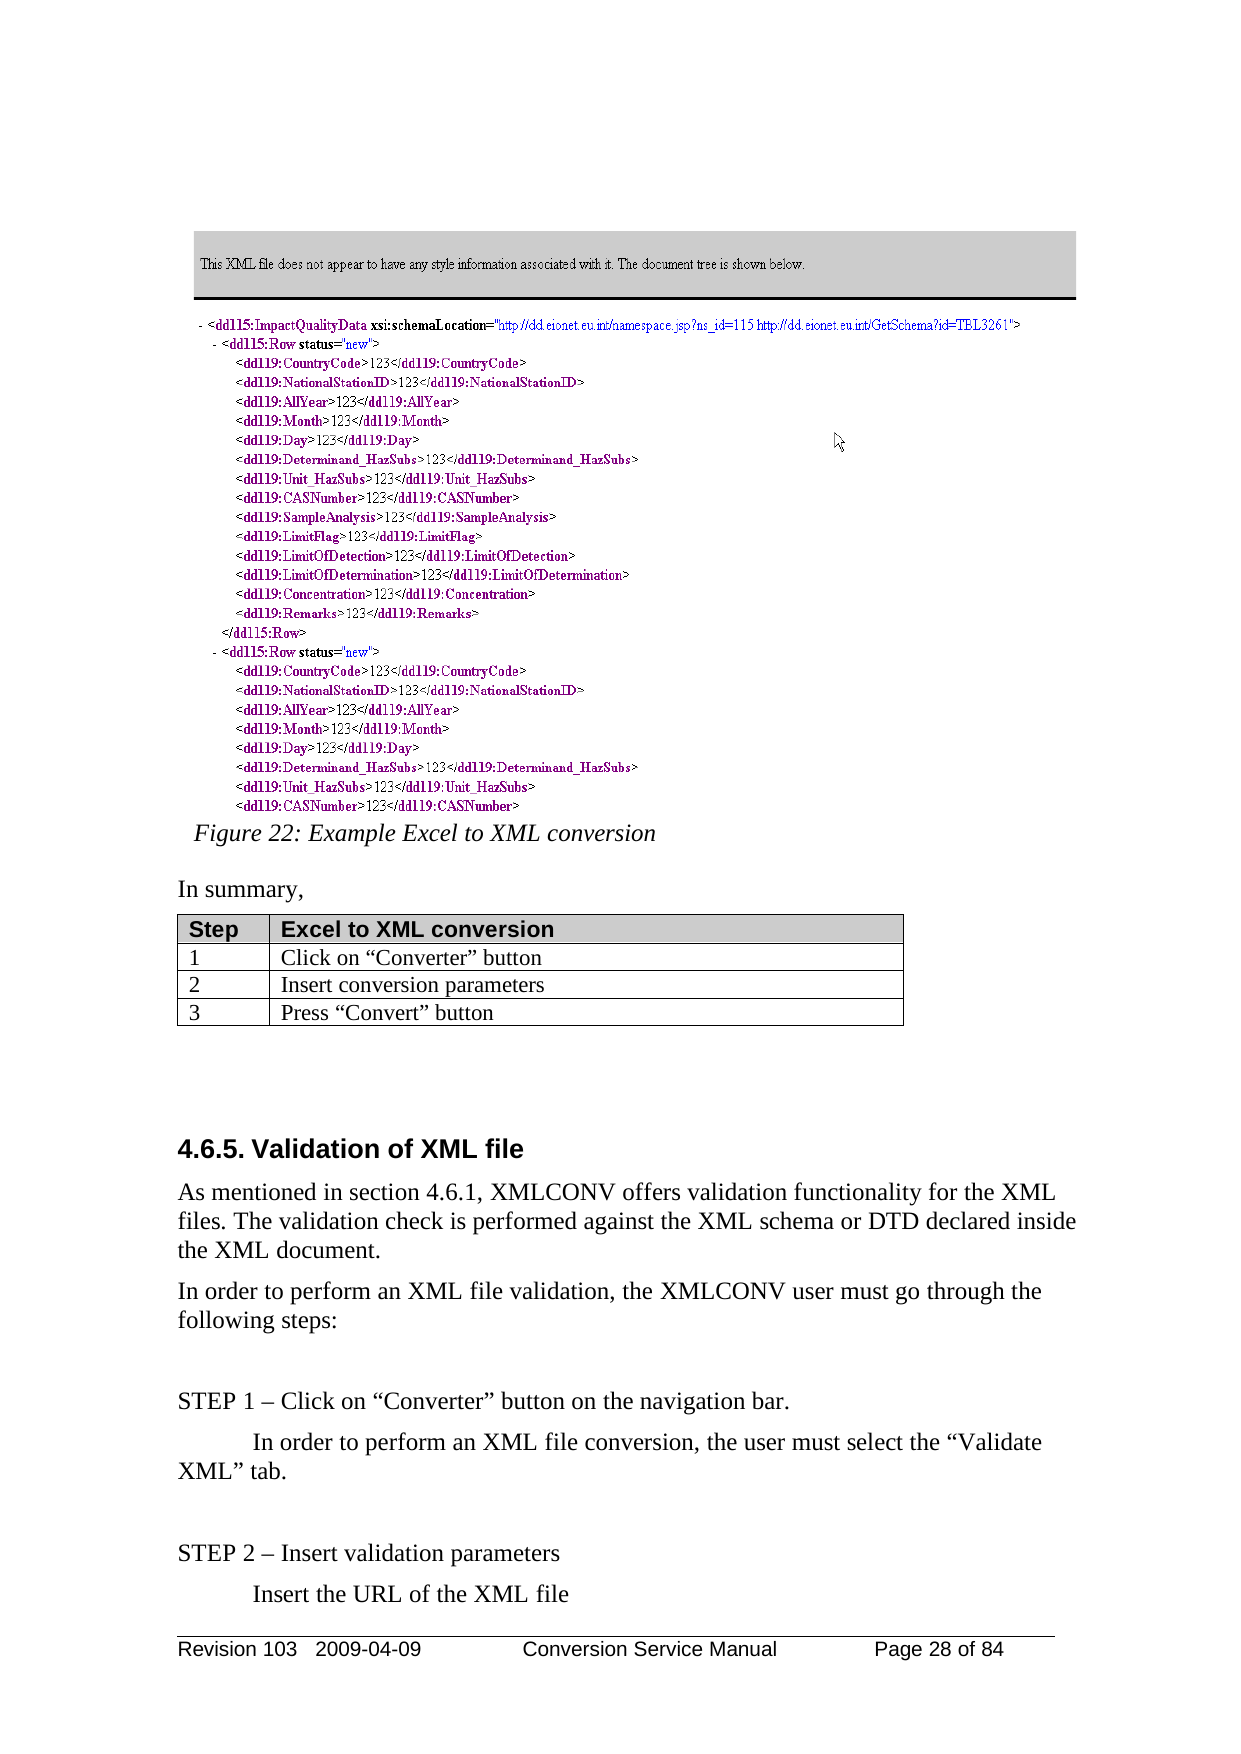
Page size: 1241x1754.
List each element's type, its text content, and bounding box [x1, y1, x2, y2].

table_cell Press “Convert” button [270, 999, 903, 1025]
text As mentioned in section 4.6.1, XMLCONV offers validation functionality for the XML files. The validation check is performed against the XML schema or DTD declared inside the XML document. [177, 1177, 1092, 1264]
table_header Excel to XML conversion [270, 915, 903, 942]
text Figure 22: Example Excel to XML conversion [194, 819, 1076, 847]
text STEP 1 – Click on “Converter” button on the navigation bar. [177, 1386, 1092, 1415]
text STEP 2 – Insert validation parameters [177, 1538, 1092, 1567]
table_cell Insert conversion parameters [270, 971, 903, 998]
table_cell 1 [178, 944, 269, 970]
text In order to perform an XML file conversion, the user must select the “Validate XML” tab. [177, 1427, 1092, 1485]
table_cell 2 [178, 971, 269, 998]
table_header Step [178, 915, 269, 942]
text In order to perform an XML file validation, the XMLCONV user must go through the following steps: [177, 1276, 1092, 1334]
text In summary, [177, 873, 1092, 903]
table_cell Click on “Converter” button [270, 944, 903, 970]
subtitle Validation of XML file [177, 1133, 1092, 1164]
text Insert the URL of the XML file [177, 1579, 1092, 1608]
table_cell 3 [178, 999, 269, 1025]
picture [193, 231, 1077, 819]
